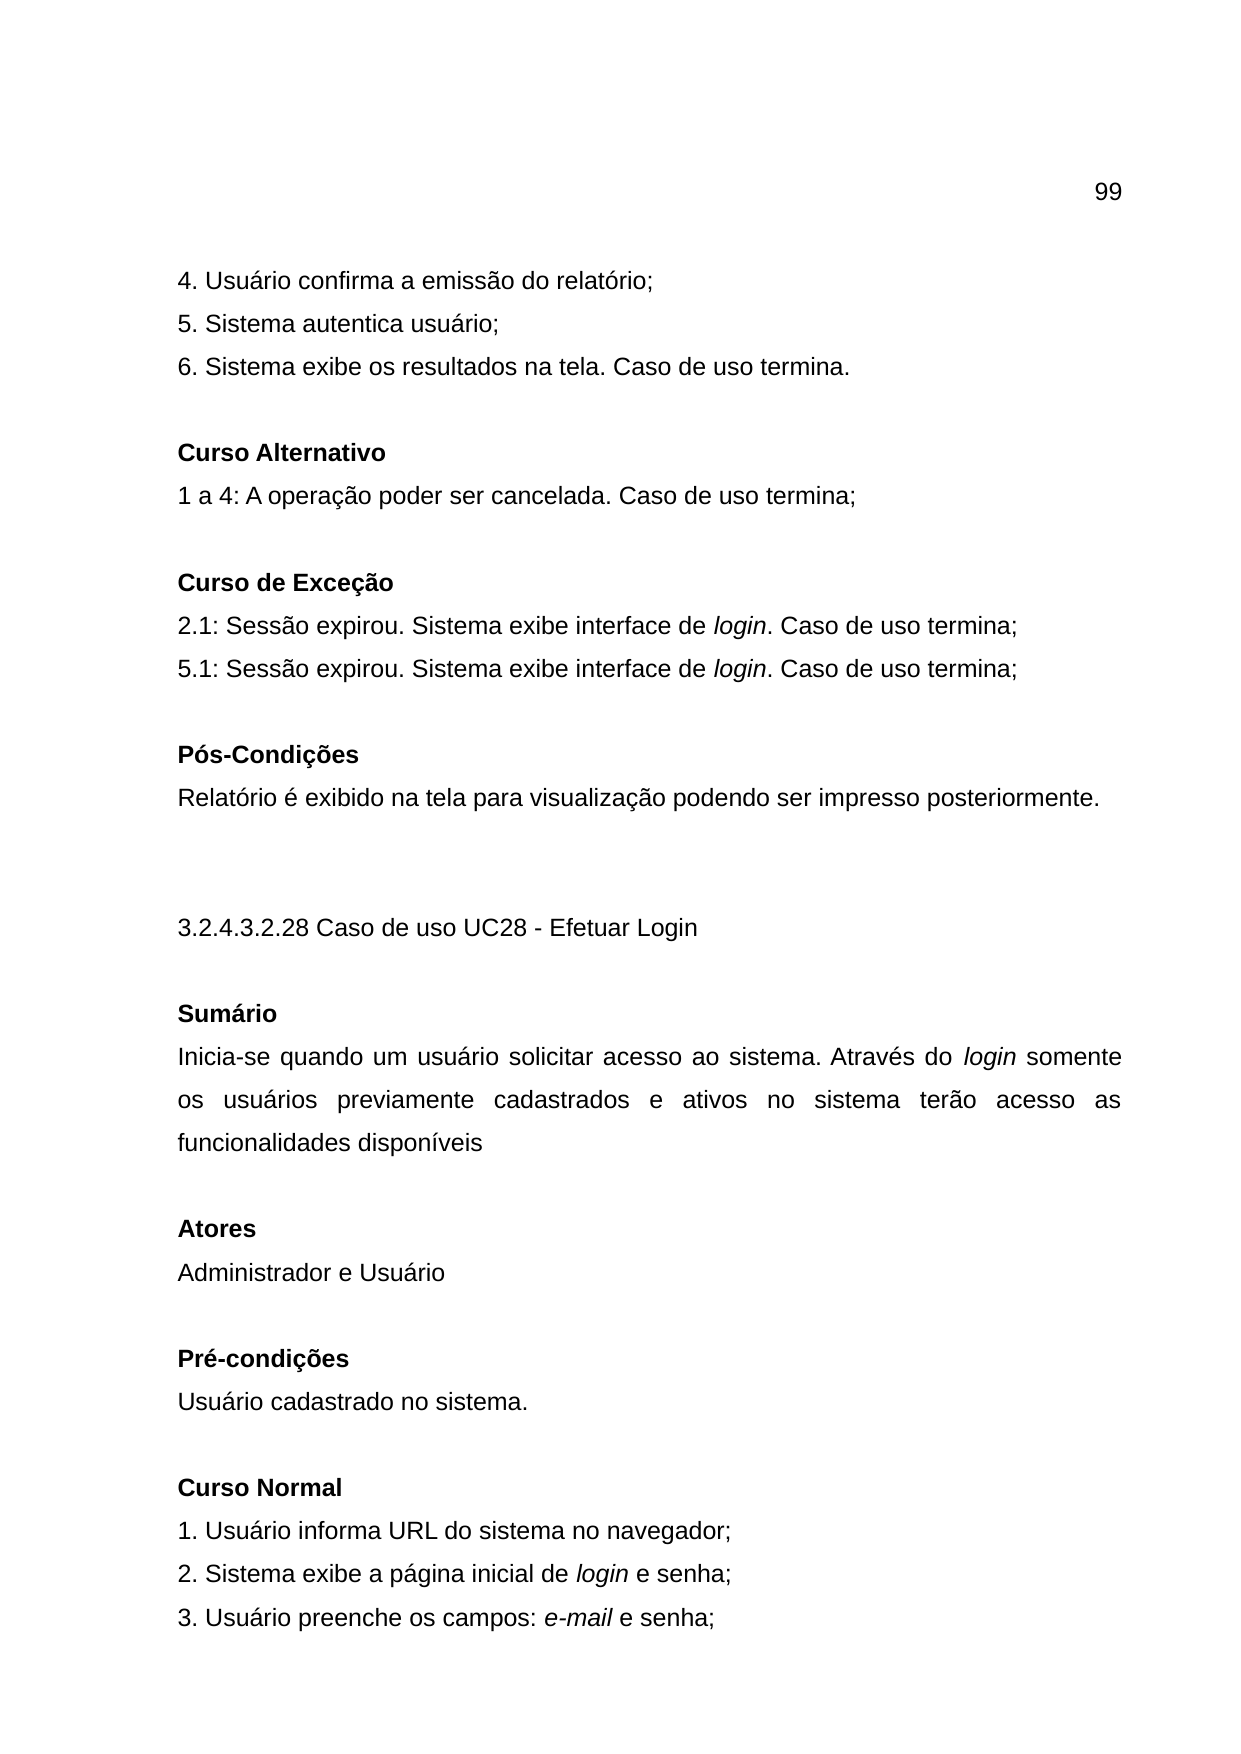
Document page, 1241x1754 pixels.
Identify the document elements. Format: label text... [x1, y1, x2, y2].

text 5.1: Sessão expirou. Sistema exibe interface de login. Caso de uso termina; [177, 654, 1122, 683]
text Sumário [177, 999, 1122, 1028]
text Usuário cadastrado no sistema. [177, 1387, 1122, 1416]
text 5. Sistema autentica usuário; [177, 309, 1122, 338]
text Curso de Exceção [177, 568, 1122, 596]
text Inicia-se quando um usuário solicitar acesso ao sistema. Através do login somente os usuários previamente cadastrados e ativos no sistema terão acesso as funcionalidades disponíveis [177, 1042, 1122, 1157]
text Pós-Condições [177, 740, 1122, 769]
text 1. Usuário informa URL do sistema no navegador; [177, 1516, 1122, 1545]
text 3. Usuário preenche os campos: e-mail e senha; [177, 1603, 1122, 1631]
text 2.1: Sessão expirou. Sistema exibe interface de login. Caso de uso termina; [177, 611, 1122, 639]
text 3.2.4.3.2.28 Caso de uso UC28 - Efetuar Login [177, 913, 1122, 941]
text 4. Usuário confirma a emissão do relatório; [177, 266, 1122, 294]
text Relatório é exibido na tela para visualização podendo ser impresso posteriormente. [177, 783, 1122, 812]
text Atores [177, 1214, 1122, 1243]
text Curso Alternativo [177, 438, 1122, 467]
text Curso Normal [177, 1473, 1122, 1502]
text 1 a 4: A operação poder ser cancelada. Caso de uso termina; [177, 481, 1122, 510]
text Administrador e Usuário [177, 1258, 1122, 1286]
text 2. Sistema exibe a página inicial de login e senha; [177, 1559, 1122, 1588]
text 6. Sistema exibe os resultados na tela. Caso de uso termina. [177, 352, 1122, 381]
text Pré-condições [177, 1344, 1122, 1373]
